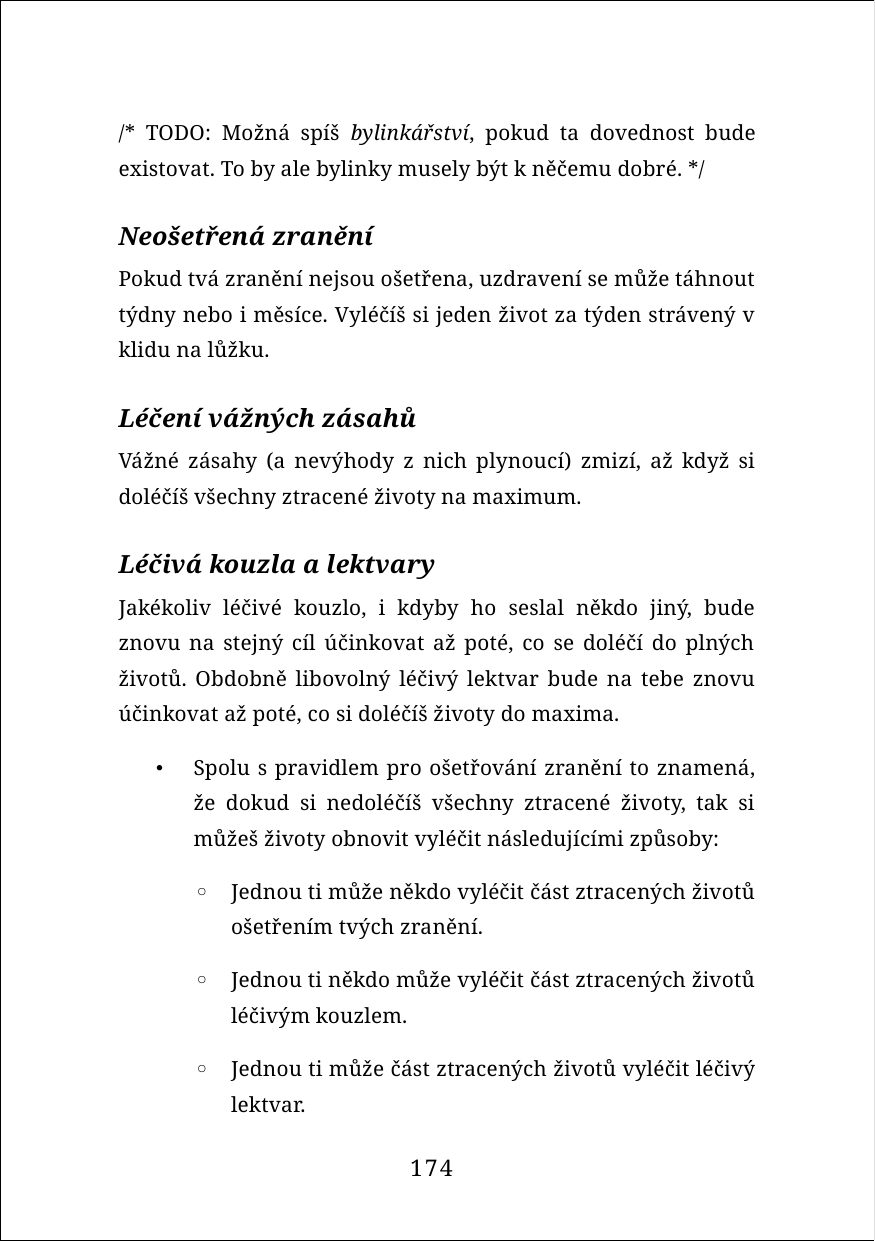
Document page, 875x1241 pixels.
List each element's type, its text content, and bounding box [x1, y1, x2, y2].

text Vážné zásahy (a nevýhody z nich plynoucí) zmizí, až když si doléčíš všechny ztracené životy na maximum. [118, 446, 756, 510]
subtitle Neošetřená zranění [118, 219, 756, 253]
list Jednou ti může část ztracených životů vyléčit léčivý lektvar. [193, 1054, 756, 1118]
list Spolu s pravidlem pro ošetřování zranění to znamená, že dokud si nedoléčíš všechny ztracené životy, tak si můžeš životy obnovit vyléčit následujícími způsoby: [156, 753, 756, 852]
list Jednou ti může někdo vyléčit část ztracených životů ošetřením tvých zranění. [193, 877, 756, 941]
text /* TODO: Možná spíš bylinkářství, pokud ta dovednost bude existovat. To by ale bylinky musely být k něčemu dobré. */ [118, 118, 756, 182]
subtitle Léčení vážných zásahů [118, 401, 756, 435]
text Pokud tvá zranění nejsou ošetřena, uzdravení se může táhnout týdny nebo i měsíce. Vyléčíš si jeden život za týden strávený v klidu na lůžku. [118, 264, 756, 364]
text Jakékoliv léčivé kouzlo, i kdyby ho seslal někdo jiný, bude znovu na stejný cíl účinkovat až poté, co se doléčí do plných životů. Obdobně libovolný léčivý lektvar bude na tebe znovu účinkovat až poté, co si doléčíš životy do maxima. [118, 593, 756, 728]
subtitle Léčivá kouzla a lektvary [118, 547, 756, 581]
list Jednou ti někdo může vyléčit část ztracených životů léčivým kouzlem. [193, 966, 756, 1029]
